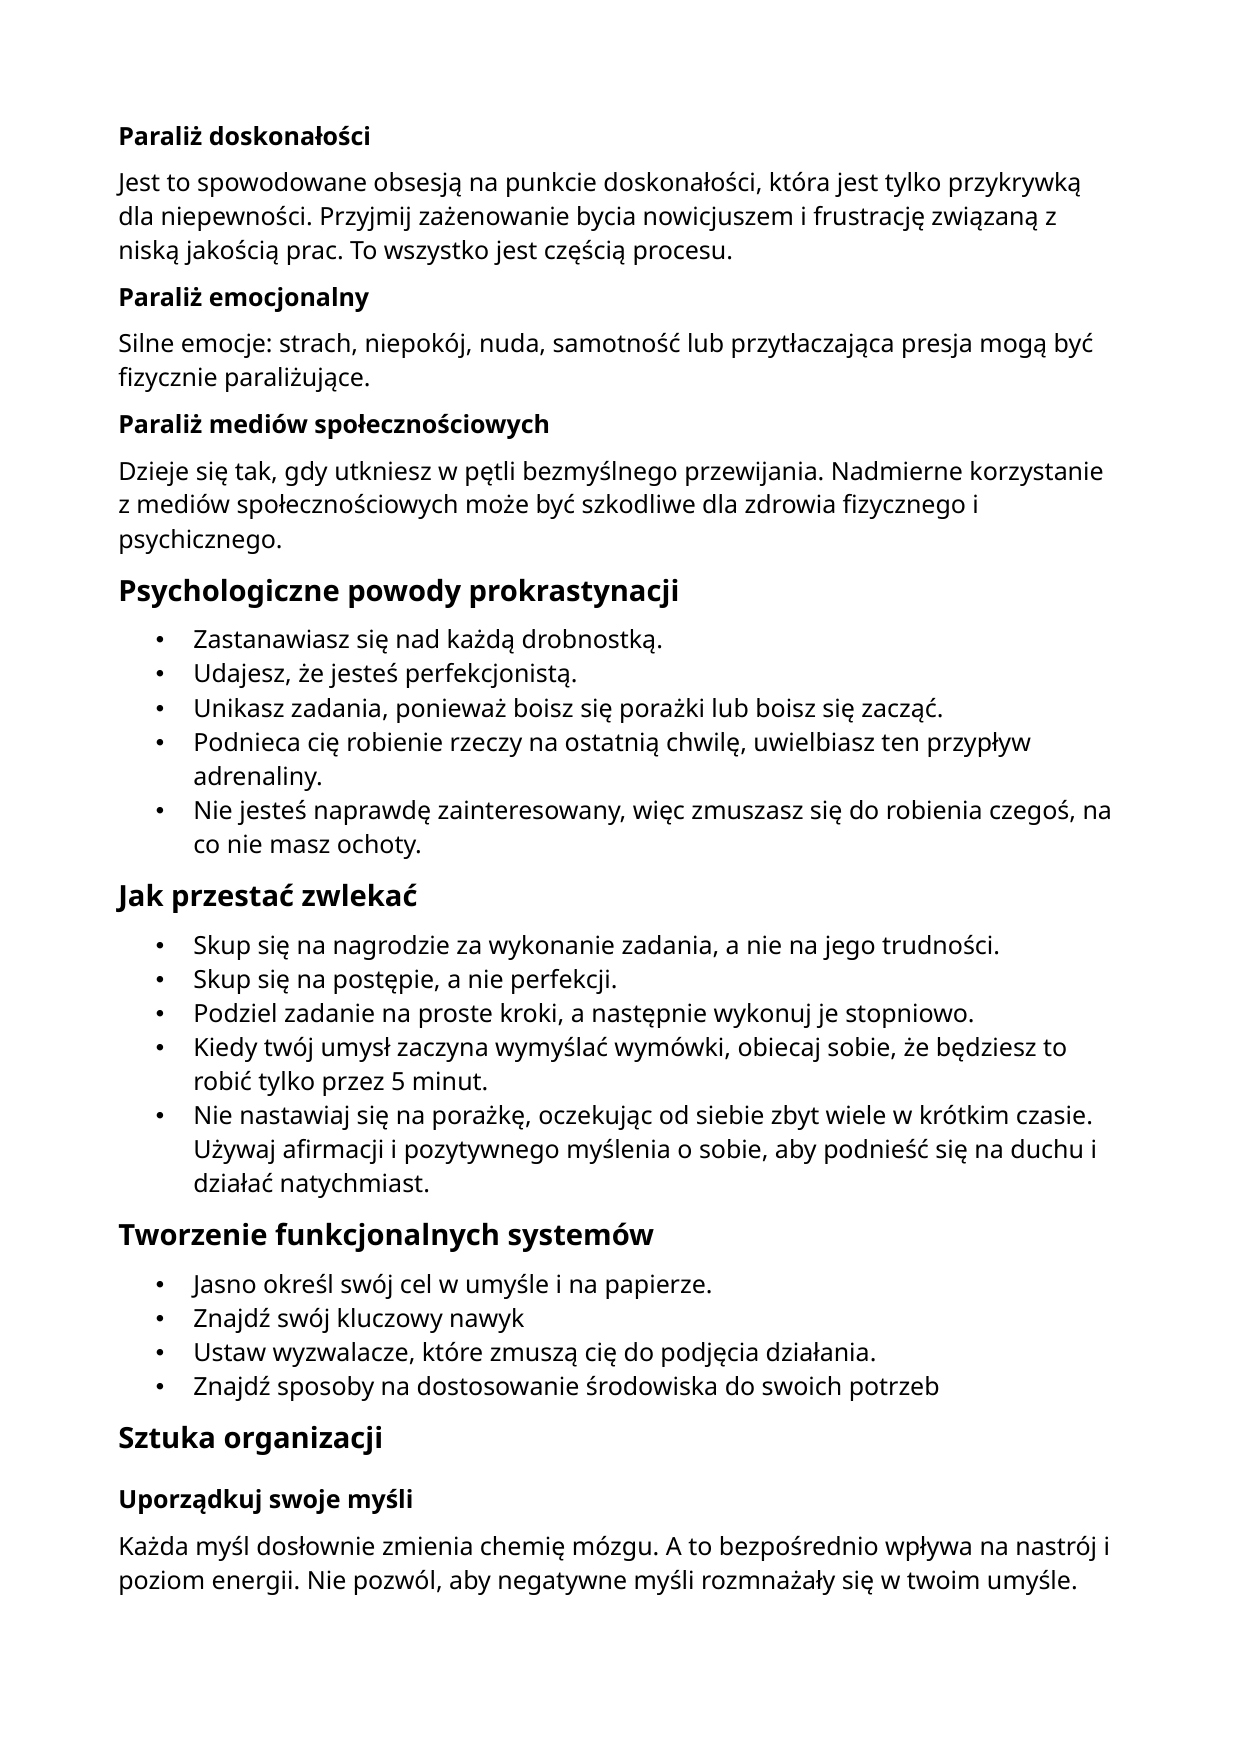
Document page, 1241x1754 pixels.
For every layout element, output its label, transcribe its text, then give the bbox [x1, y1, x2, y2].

subtitle Paraliż doskonałości [118, 118, 1122, 152]
subtitle Sztuka organizacji [118, 1417, 1122, 1457]
list Znajdź swój kluczowy nawyk [156, 1301, 1122, 1335]
text Silne emocje: strach, niepokój, nuda, samotność lub przytłaczająca presja mogą być fizycznie paraliżujące. [118, 326, 1122, 394]
list Nie nastawiaj się na porażkę, oczekując od siebie zbyt wiele w krótkim czasie. Używaj afirmacji i pozytywnego myślenia o sobie, aby podnieść się na duchu i działać natychmiast. [156, 1098, 1122, 1200]
subtitle Paraliż emocjonalny [118, 279, 1122, 313]
subtitle Uporządkuj swoje myśli [118, 1482, 1122, 1516]
list Nie jesteś naprawdę zainteresowany, więc zmuszasz się do robienia czegoś, na co nie masz ochoty. [156, 792, 1122, 861]
list Znajdź sposoby na dostosowanie środowiska do swoich potrzeb [156, 1369, 1122, 1403]
list Ustaw wyzwalacze, które zmuszą cię do podjęcia działania. [156, 1335, 1122, 1369]
text Każda myśl dosłownie zmienia chemię mózgu. A to bezpośrednio wpływa na nastrój i poziom energii. Nie pozwól, aby negatywne myśli rozmnażały się w twoim umyśle. [118, 1529, 1122, 1597]
subtitle Jak przestać zwlekać [118, 875, 1122, 915]
list Zastanawiasz się nad każdą drobnostką. [156, 622, 1122, 656]
list Unikasz zadania, ponieważ boisz się porażki lub boisz się zacząć. [156, 690, 1122, 724]
subtitle Paraliż mediów społecznościowych [118, 407, 1122, 441]
subtitle Psychologiczne powody prokrastynacji [118, 570, 1122, 609]
list Skup się na postępie, a nie perfekcji. [156, 961, 1122, 995]
list Jasno określ swój cel w umyśle i na papierze. [156, 1267, 1122, 1301]
list Podnieca cię robienie rzeczy na ostatnią chwilę, uwielbiasz ten przypływ adrenaliny. [156, 724, 1122, 792]
text Dzieje się tak, gdy utkniesz w pętli bezmyślnego przewijania. Nadmierne korzystanie z mediów społecznościowych może być szkodliwe dla zdrowia fizycznego i psychicznego. [118, 453, 1122, 555]
list Kiedy twój umysł zaczyna wymyślać wymówki, obiecaj sobie, że będziesz to robić tylko przez 5 minut. [156, 1029, 1122, 1098]
list Skup się na nagrodzie za wykonanie zadania, a nie na jego trudności. [156, 927, 1122, 961]
subtitle Tworzenie funkcjonalnych systemów [118, 1214, 1122, 1254]
list Udajesz, że jesteś perfekcjonistą. [156, 656, 1122, 690]
list Podziel zadanie na proste kroki, a następnie wykonuj je stopniowo. [156, 995, 1122, 1029]
text Jest to spowodowane obsesją na punkcie doskonałości, która jest tylko przykrywką dla niepewności. Przyjmij zażenowanie bycia nowicjuszem i frustrację związaną z niską jakością prac. To wszystko jest częścią procesu. [118, 165, 1122, 267]
